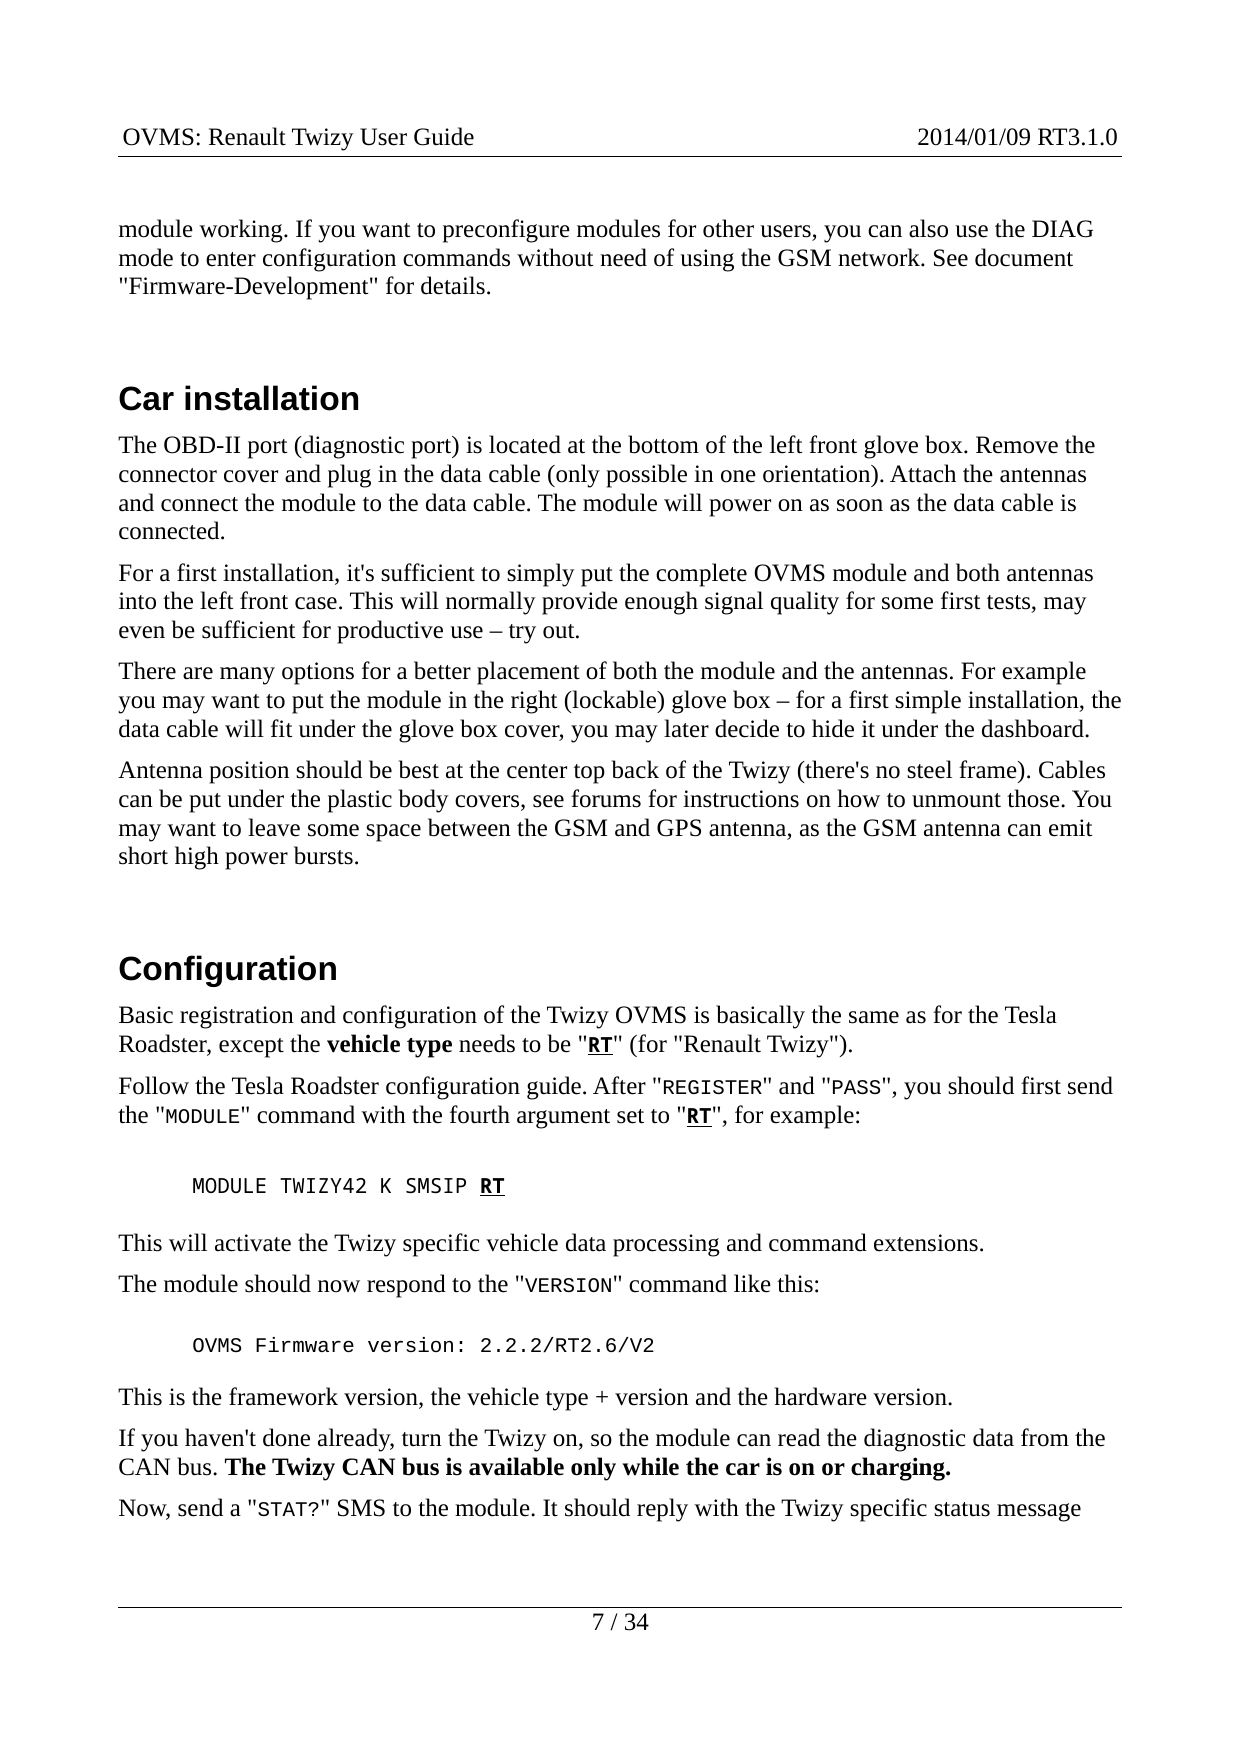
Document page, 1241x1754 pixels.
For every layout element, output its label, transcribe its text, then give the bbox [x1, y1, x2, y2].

subtitle Configuration [118, 949, 1122, 987]
text OVMS Firmware version: 2.2.2/RT2.6/V2 [192, 1311, 1122, 1358]
text Now, send a "STAT?" SMS to the module. It should reply with the Twizy specific status message [118, 1493, 1122, 1523]
subtitle Car installation [118, 379, 1122, 418]
text There are many options for a better placement of both the module and the antennas. For example you may want to put the module in the right (lockable) glove box – for a first simple installation, the data cable will fit under the glove box cover, you may later decide to hide it under the dashboard. [118, 656, 1122, 743]
text Antenna position should be best at the center top back of the Twizy (there's no steel frame). Cables can be put under the plastic body covers, see forums for instructions on how to unmount those. You may want to leave some space between the GSM and GPS antenna, as the GSM antenna can emit short high power bursts. [118, 755, 1122, 870]
text This is the framework version, the vehicle type + version and the hardware version. [118, 1382, 1122, 1411]
text MODULE TWIZY42 K SMSIP RT [192, 1171, 1122, 1199]
text This will activate the Twizy specific vehicle data processing and command extensions. [118, 1228, 1122, 1256]
text Follow the Tesla Roadster configuration guide. After "REGISTER" and "PASS", you should first send the "MODULE" command with the fourth argument set to "RT", for example: [118, 1071, 1122, 1130]
text Basic registration and configuration of the Twizy OVMS is basically the same as for the Tesla Roadster, except the vehicle type needs to be "RT" (for "Renault Twizy"). [118, 1000, 1122, 1058]
text The module should now respond to the "VERSION" command like this: [118, 1269, 1122, 1298]
text For a first installation, it's sufficient to simply put the complete OVMS module and both antennas into the left front case. This will normally provide enough signal quality for some first tests, may even be sufficient for productive use – try out. [118, 558, 1122, 644]
text The OBD-II port (diagnostic port) is located at the bottom of the left front glove box. Remove the connector cover and plug in the data cable (only possible in one orientation). Attach the antennas and connect the module to the data cable. The module will power on as soon as the data cable is connected. [118, 430, 1122, 545]
text If you haven't done already, turn the Twizy on, so the module can read the diagnostic data from the CAN bus. The Twizy CAN bus is available only while the car is on or charging. [118, 1423, 1122, 1481]
text module working. If you want to preconfigure modules for other users, you can also use the DIAG mode to enter configuration commands without need of using the GSM network. See document "Firmware-Development" for details. [118, 214, 1122, 300]
